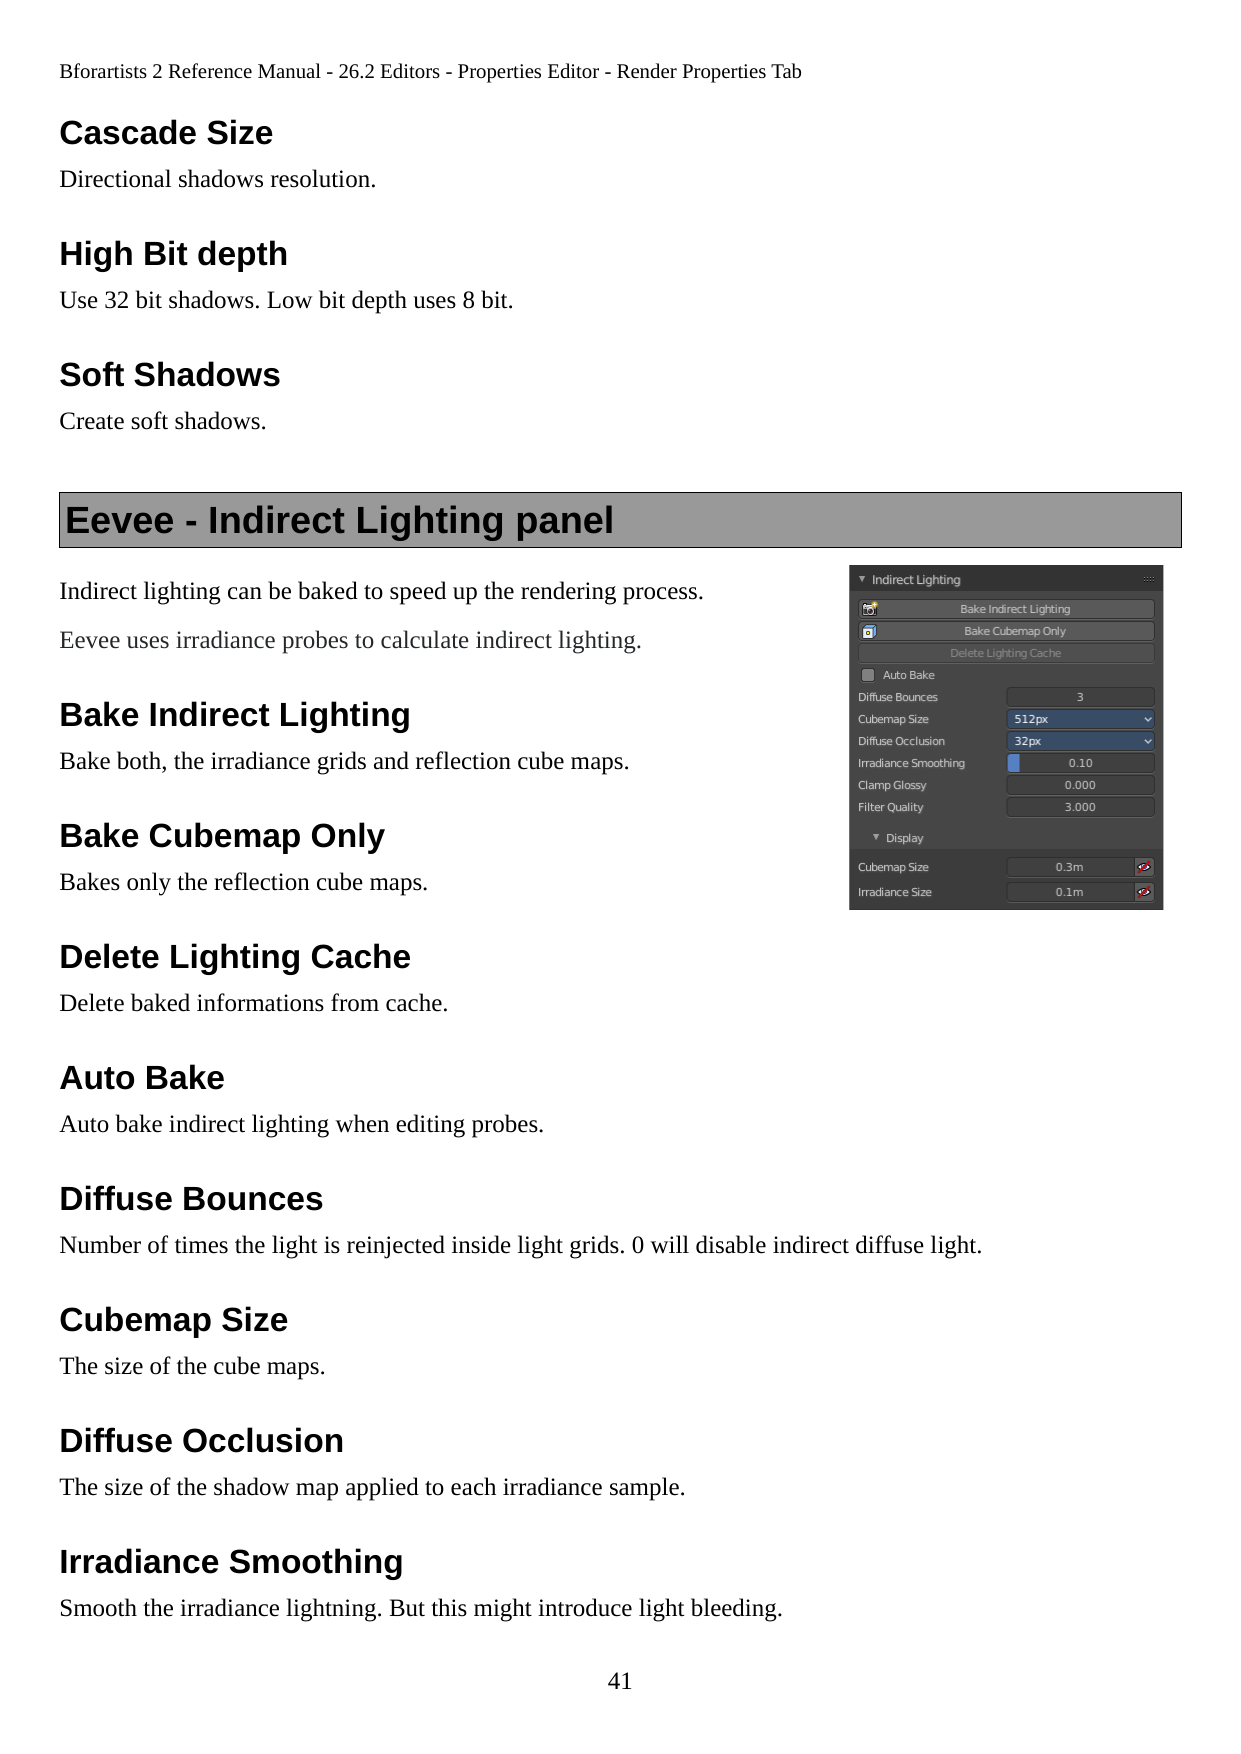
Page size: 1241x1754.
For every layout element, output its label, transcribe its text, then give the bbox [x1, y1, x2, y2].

subtitle Cubemap Size [59, 1300, 1181, 1339]
text Delete baked informations from cache. [59, 988, 1181, 1017]
subtitle [1164, 816, 1181, 855]
subtitle Irradiance Smoothing [59, 1542, 1181, 1581]
text Smooth the irradiance lightning. But this might introduce light bleeding. [59, 1593, 1181, 1622]
subtitle Auto Bake [59, 1058, 1181, 1097]
text Eevee uses irradiance probes to calculate indirect lighting. [59, 625, 849, 654]
text Auto bake indirect lighting when editing probes. [59, 1109, 1181, 1138]
subtitle Bake Cubemap Only [59, 816, 849, 855]
subtitle Delete Lighting Cache [59, 937, 1181, 976]
text The size of the shadow map applied to each irradiance sample. [59, 1472, 1181, 1501]
subtitle Diffuse Occlusion [59, 1421, 1181, 1460]
text Number of times the light is reinjected inside light grids. 0 will disable indirect diffuse light. [59, 1230, 1181, 1259]
text Bakes only the reflection cube maps. [59, 867, 849, 896]
subtitle [1164, 695, 1181, 734]
table_header Eevee - Indirect Lighting panel [60, 493, 1181, 547]
text The size of the cube maps. [59, 1351, 1181, 1380]
text Create soft shadows. [59, 406, 1181, 434]
text Use 32 bit shadows. Low bit depth uses 8 bit. [59, 285, 1181, 313]
subtitle Cascade Size [59, 113, 1181, 151]
subtitle Bake Indirect Lighting [59, 695, 849, 734]
text Bake both, the irradiance grids and reflection cube maps. [59, 746, 849, 775]
text Indirect lighting can be baked to speed up the rendering process. [59, 576, 849, 605]
subtitle Diffuse Bounces [59, 1179, 1181, 1218]
subtitle Soft Shadows [59, 355, 1181, 393]
picture [849, 565, 1164, 910]
text Directional shadows resolution. [59, 164, 1181, 192]
subtitle High Bit depth [59, 234, 1181, 272]
